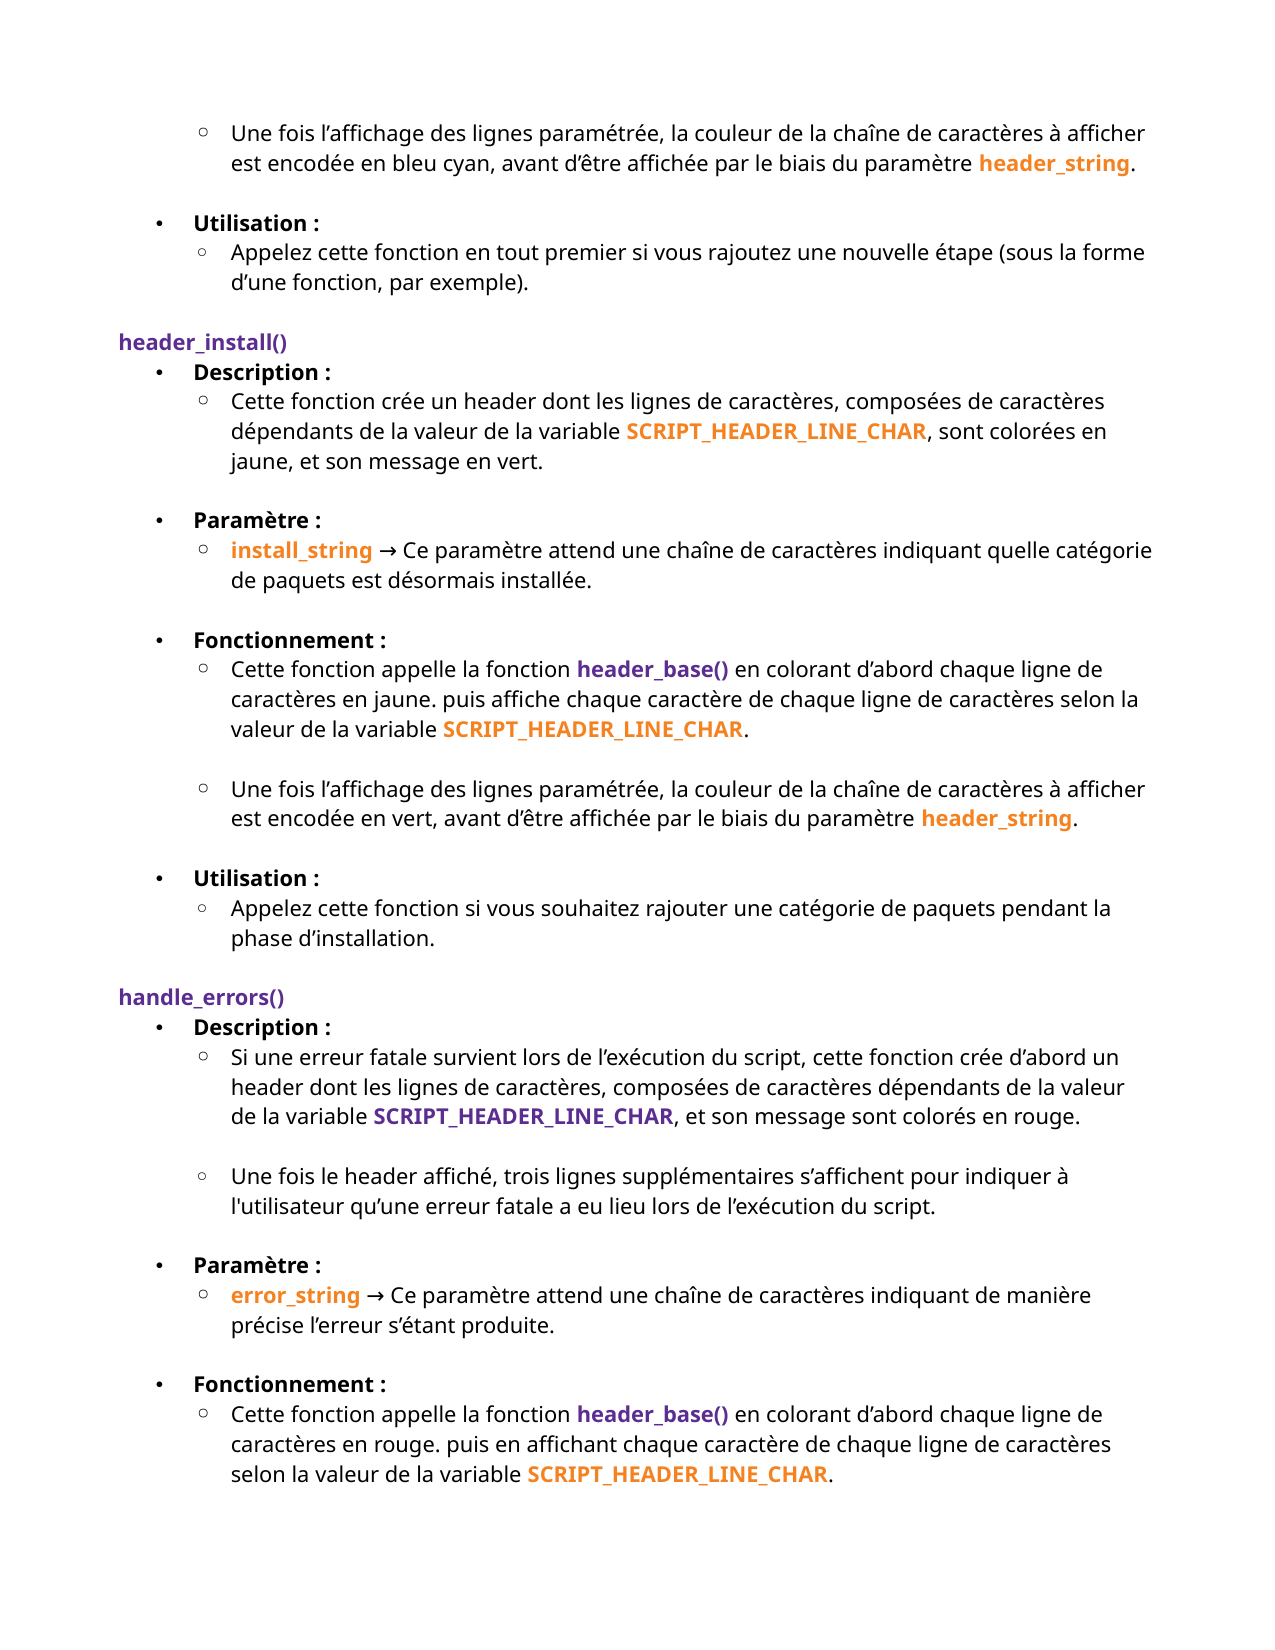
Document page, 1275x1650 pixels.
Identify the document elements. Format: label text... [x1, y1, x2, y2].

list Paramètre : [156, 505, 1157, 535]
list Appelez cette fonction en tout premier si vous rajoutez une nouvelle étape (sous la forme d’une fonction, par exemple). [193, 237, 1157, 297]
text header_install() [118, 327, 1157, 356]
list error_string → Ce paramètre attend une chaîne de caractères indiquant de manière précise l’erreur s’étant produite. [193, 1280, 1157, 1339]
list Cette fonction appelle la fonction header_base() en colorant d’abord chaque ligne de caractères en rouge. puis en affichant chaque caractère de chaque ligne de caractères selon la valeur de la variable SCRIPT_HEADER_LINE_CHAR. [193, 1399, 1157, 1488]
list Utilisation : [156, 863, 1157, 893]
list Appelez cette fonction si vous souhaitez rajouter une catégorie de paquets pendant la phase d’installation. [193, 893, 1157, 952]
list Fonctionnement : [156, 1369, 1157, 1399]
list Cette fonction appelle la fonction header_base() en colorant d’abord chaque ligne de caractères en jaune. puis affiche chaque caractère de chaque ligne de caractères selon la valeur de la variable SCRIPT_HEADER_LINE_CHAR. [193, 654, 1157, 744]
list Description : [156, 356, 1157, 386]
list Utilisation : [156, 207, 1157, 237]
list Une fois le header affiché, trois lignes supplémentaires s’affichent pour indiquer à l'utilisateur qu’une erreur fatale a eu lieu lors de l’exécution du script. [193, 1161, 1157, 1220]
list Fonctionnement : [156, 624, 1157, 654]
list Si une erreur fatale survient lors de l’exécution du script, cette fonction crée d’abord un header dont les lignes de caractères, composées de caractères dépendants de la valeur de la variable SCRIPT_HEADER_LINE_CHAR, et son message sont colorés en rouge. [193, 1042, 1157, 1131]
list Paramètre : [156, 1250, 1157, 1280]
list Cette fonction crée un header dont les lignes de caractères, composées de caractères dépendants de la valeur de la variable SCRIPT_HEADER_LINE_CHAR, sont colorées en jaune, et son message en vert. [193, 386, 1157, 476]
list Une fois l’affichage des lignes paramétrée, la couleur de la chaîne de caractères à afficher est encodée en vert, avant d’être affichée par le biais du paramètre header_string. [193, 773, 1157, 833]
list Une fois l’affichage des lignes paramétrée, la couleur de la chaîne de caractères à afficher est encodée en bleu cyan, avant d’être affichée par le biais du paramètre header_string. [193, 118, 1157, 178]
text handle_errors() [118, 982, 1157, 1012]
list install_string → Ce paramètre attend une chaîne de caractères indiquant quelle catégorie de paquets est désormais installée. [193, 535, 1157, 595]
list Description : [156, 1012, 1157, 1042]
